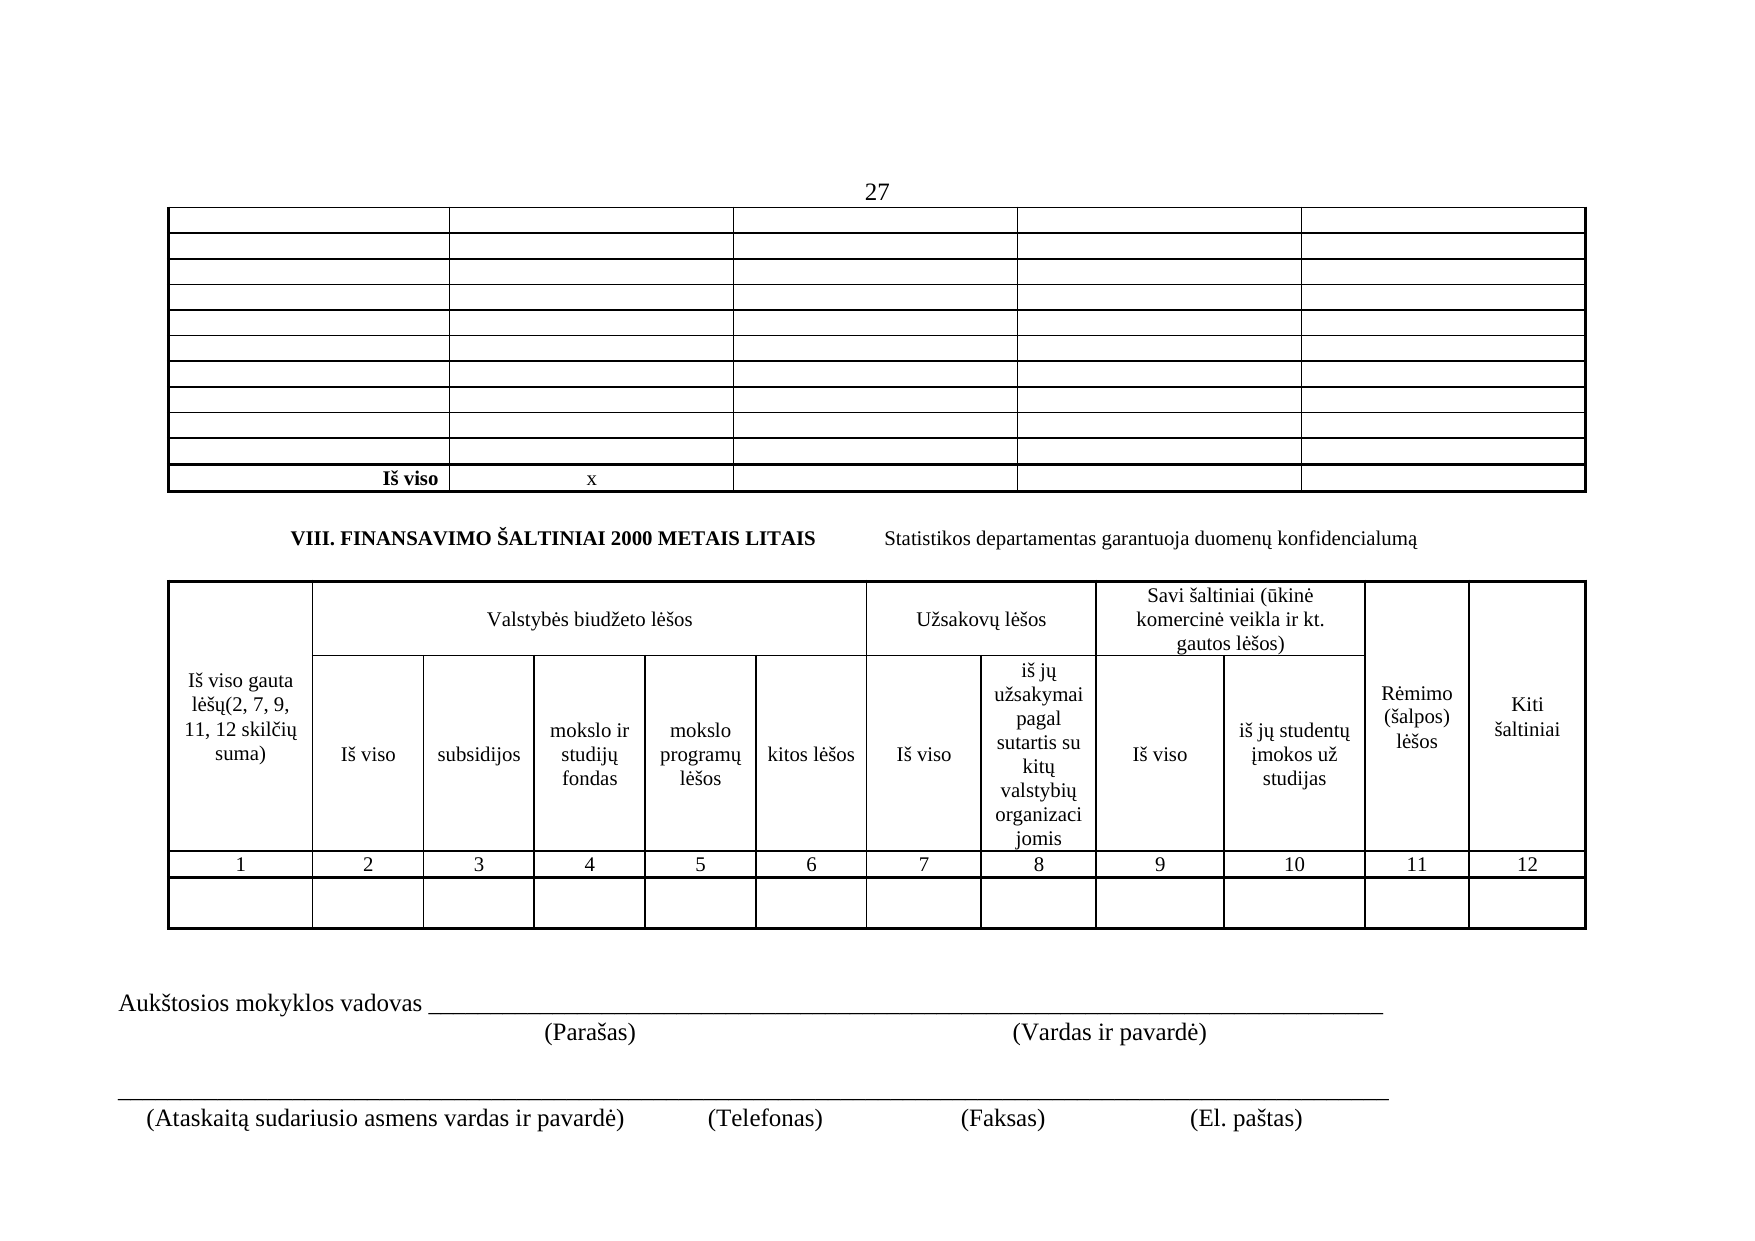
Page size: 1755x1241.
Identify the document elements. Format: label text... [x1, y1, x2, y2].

table_header Iš viso gauta lėšų(2, 7, 9, 11, 12 skilčių suma) [170, 583, 312, 850]
table_cell [450, 336, 733, 360]
table_cell [170, 388, 449, 412]
table_cell [1302, 466, 1584, 490]
table_cell [1366, 903, 1468, 927]
table_cell [1018, 439, 1301, 463]
table_header Valstybės biudžeto lėšos [313, 583, 866, 655]
table_header Savi šaltiniai (ūkinė komercinė veikla ir kt. gautos lėšos) [1097, 583, 1364, 655]
table_cell [1018, 362, 1301, 386]
table_cell 11 [1366, 852, 1468, 876]
table_cell [1470, 879, 1584, 903]
table_cell Iš viso [170, 466, 449, 490]
table_cell [1302, 336, 1584, 360]
table_cell [1302, 388, 1584, 412]
table_cell [1470, 903, 1584, 927]
table_cell [450, 388, 733, 412]
table_cell [1097, 903, 1223, 927]
table_cell [1097, 879, 1223, 903]
table_cell [1018, 234, 1301, 258]
table_header Rėmimo (šalpos) lėšos [1366, 583, 1468, 850]
table_cell 6 [757, 852, 866, 876]
table_cell 10 [1225, 852, 1364, 876]
table_cell iš viso [1097, 656, 1223, 850]
text Aukštosios mokyklos vadovas [118, 988, 1636, 1017]
table_cell mokslo ir studijų fondas [535, 656, 644, 850]
table_cell [734, 336, 1017, 360]
table_cell [734, 413, 1017, 437]
table_cell [170, 413, 449, 437]
table_cell [313, 903, 423, 927]
table_cell subsidijos [424, 656, 533, 850]
table_cell [170, 439, 449, 463]
table_cell [450, 234, 733, 258]
table_cell [734, 311, 1017, 335]
table_cell [734, 285, 1017, 309]
table_cell [450, 439, 733, 463]
table_cell [170, 285, 449, 309]
table_cell 7 [867, 852, 980, 876]
table_cell [450, 311, 733, 335]
table_cell x [450, 466, 733, 490]
table_cell [734, 439, 1017, 463]
table_cell [734, 208, 1017, 232]
table_cell [450, 413, 733, 437]
table_cell [1225, 879, 1364, 903]
table_header Kiti šaltiniai [1470, 583, 1584, 850]
table_cell [646, 879, 755, 903]
text (Parašas) (Vardas ir pavardė) [198, 1017, 1636, 1045]
table_cell [170, 234, 449, 258]
table_cell [757, 903, 866, 927]
table_cell [1018, 260, 1301, 283]
table_cell [170, 879, 312, 903]
table_cell [1302, 362, 1584, 386]
table_cell [170, 311, 449, 335]
table_cell [1018, 285, 1301, 309]
table_cell [982, 879, 1095, 903]
table_cell [170, 336, 449, 360]
table_cell [170, 903, 312, 927]
table_cell [1302, 260, 1584, 283]
table_cell 8 [982, 852, 1095, 876]
table_cell [424, 903, 533, 927]
table_cell 9 [1097, 852, 1223, 876]
table_cell [1018, 311, 1301, 335]
table_cell iš jų užsakymai pagal sutartis su kitų valstybių organizacijomis [982, 656, 1095, 850]
table_cell [450, 362, 733, 386]
table_cell [1366, 879, 1468, 903]
table_cell [1302, 285, 1584, 309]
table_cell [1302, 413, 1584, 437]
table_header Užsakovų lėšos [867, 583, 1095, 655]
table_cell [424, 879, 533, 903]
table_cell [734, 362, 1017, 386]
table_cell [867, 903, 980, 927]
table_cell [646, 903, 755, 927]
text (Ataskaitą sudariusio asmens vardas ir pavardė) (Telefonas) (Faksas) (El. paštas) [118, 1103, 1636, 1132]
table_cell [1225, 903, 1364, 927]
table_cell [1018, 208, 1301, 232]
table_cell [1302, 311, 1584, 335]
table_cell [170, 362, 449, 386]
table_cell [1302, 439, 1584, 463]
table_cell [535, 879, 644, 903]
table_cell [1018, 388, 1301, 412]
table_cell [170, 260, 449, 283]
table_cell kitos lėšos [757, 656, 866, 850]
table_cell [734, 260, 1017, 283]
table_cell [170, 208, 449, 232]
table_cell [1302, 234, 1584, 258]
table_cell [450, 285, 733, 309]
table_cell iš jų studentų įmokos už studijas [1225, 656, 1364, 850]
table_cell [313, 879, 423, 903]
table_cell [535, 903, 644, 927]
table_cell [1302, 208, 1584, 232]
table_cell mokslo programų lėšos [646, 656, 755, 850]
table_cell [734, 466, 1017, 490]
table_cell 3 [424, 852, 533, 876]
table_cell 5 [646, 852, 755, 876]
table_cell [734, 234, 1017, 258]
table_cell [1018, 336, 1301, 360]
table_cell [450, 208, 733, 232]
table_cell [450, 260, 733, 283]
table_cell iš viso [867, 656, 980, 850]
table_cell 12 [1470, 852, 1584, 876]
text VIII. Finansavimo šaltiniai 2000 metais LITAIS Statistikos departamentas garantuoja duomenų konfidencialumą [118, 522, 1636, 551]
table_cell [982, 903, 1095, 927]
table_cell [734, 388, 1017, 412]
table_cell 1 [170, 852, 312, 876]
table_cell [757, 879, 866, 903]
table_cell iš viso [313, 656, 423, 850]
table_cell [1018, 413, 1301, 437]
table_cell 2 [313, 852, 423, 876]
table_cell 4 [535, 852, 644, 876]
table_cell [867, 879, 980, 903]
table_cell [1018, 466, 1301, 490]
